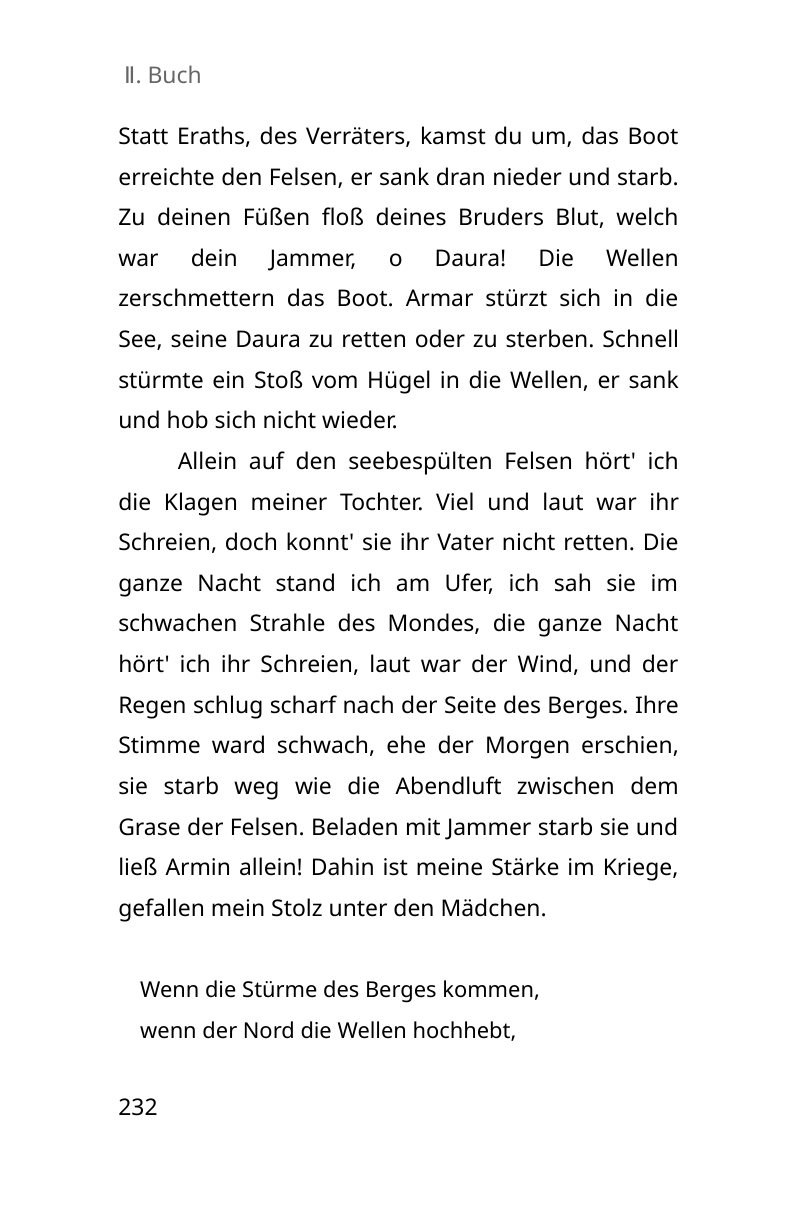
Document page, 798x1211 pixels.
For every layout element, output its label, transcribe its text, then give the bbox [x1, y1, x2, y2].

text Statt Eraths, des Verräters, kamst du um, das Boot erreichte den Felsen, er sank dran nieder und starb. Zu deinen Füßen floß deines Bruders Blut, welch war dein Jammer, o Daura! Die Wellen zerschmettern das Boot. Armar stürzt sich in die See, seine Daura zu retten oder zu sterben. Schnell stürmte ein Stoß vom Hügel in die Wellen, er sank und hob sich nicht wieder. [118, 120, 679, 435]
text Wenn die Stürme des Berges kommen, wenn der Nord die Wellen hochhebt, [140, 950, 679, 1044]
text Allein auf den seebespülten Felsen hört' ich die Klagen meiner Tochter. Viel und laut war ihr Schreien, doch konnt' sie ihr Vater nicht retten. Die ganze Nacht stand ich am Ufer, ich sah sie im schwachen Strahle des Mondes, die ganze Nacht hört' ich ihr Schreien, laut war der Wind, und der Regen schlug scharf nach der Seite des Berges. Ihre Stimme ward schwach, ehe der Morgen erschien, sie starb weg wie die Abendluft zwischen dem Grase der Felsen. Beladen mit Jammer starb sie und ließ Armin allein! Dahin ist meine Stärke im Kriege, gefallen mein Stolz unter den Mädchen. [118, 445, 679, 923]
